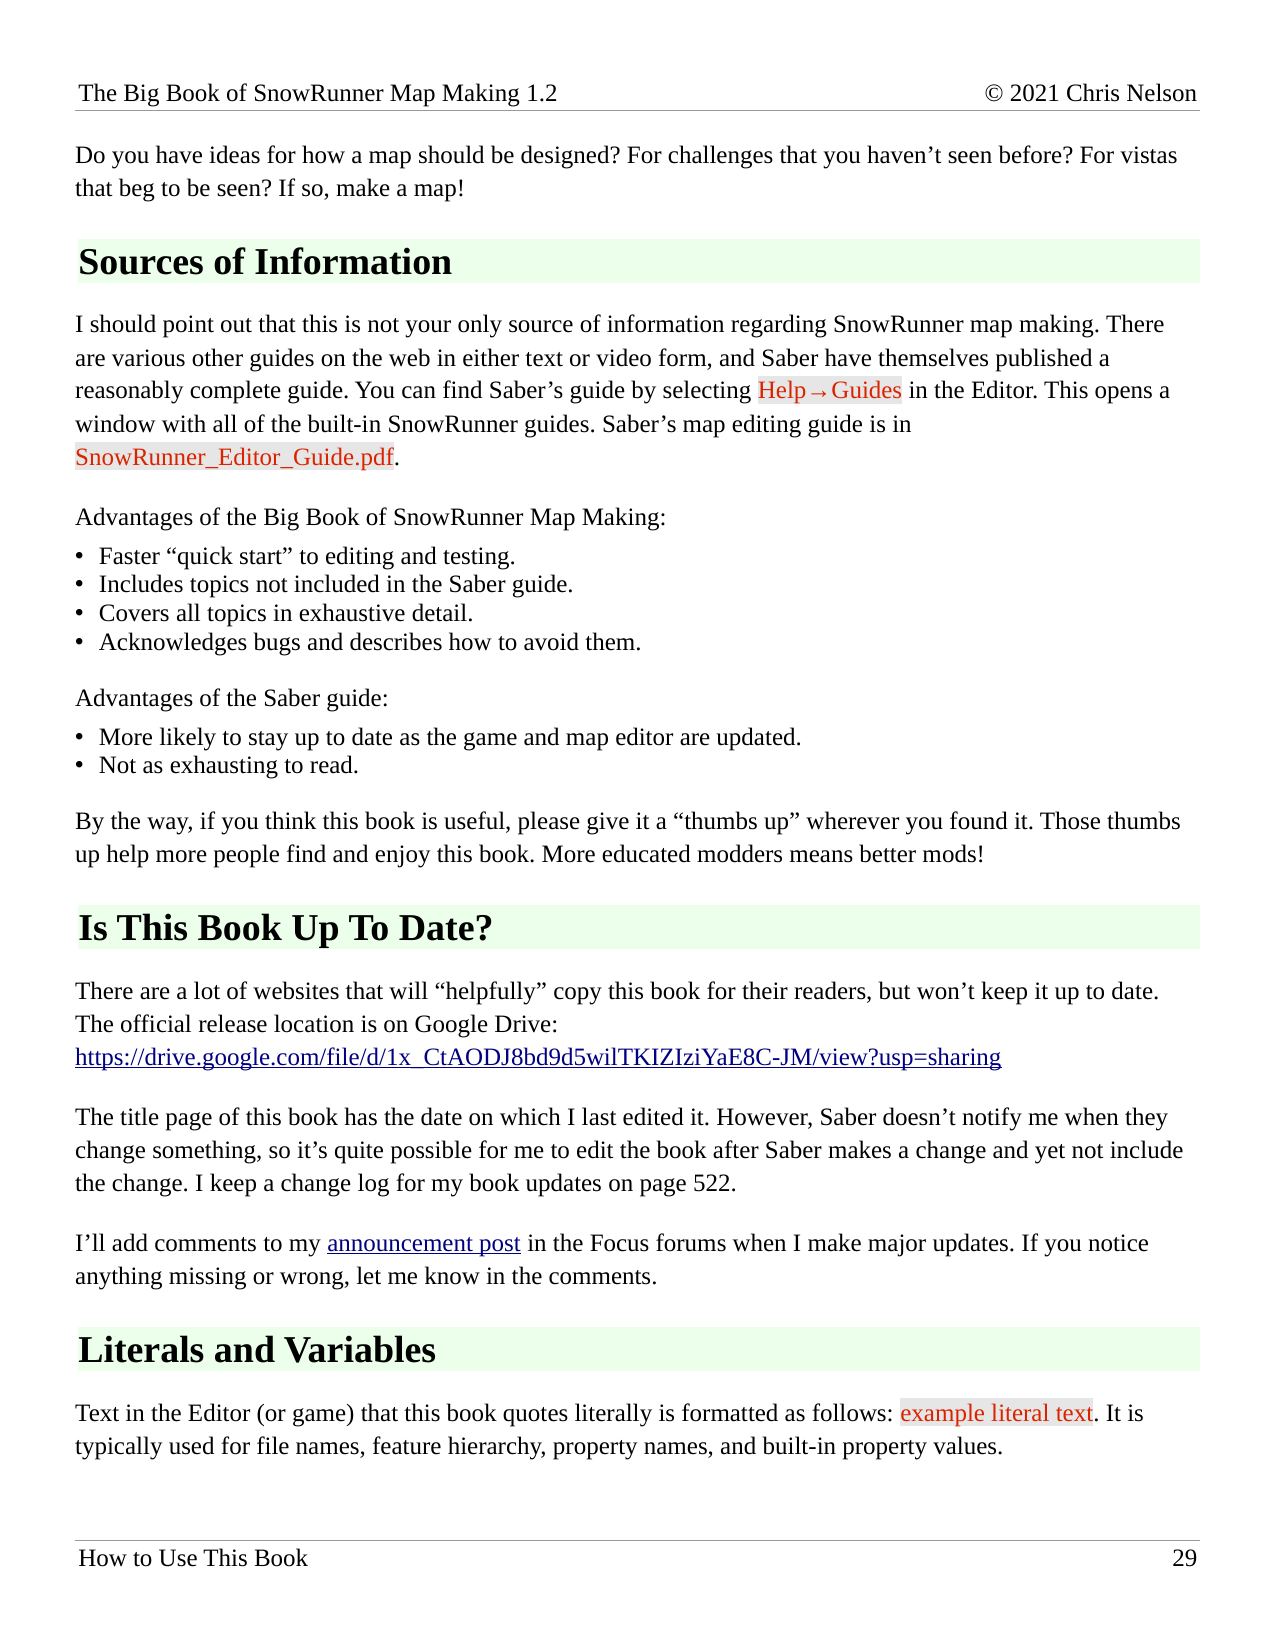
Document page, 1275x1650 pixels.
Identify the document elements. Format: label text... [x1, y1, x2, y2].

list More likely to stay up to date as the game and map editor are updated. [75, 722, 1200, 751]
text By the way, if you think this book is useful, please give it a “thumbs up” wherever you found it. Those thumbs up help more people find and enjoy this book. More educated modders means better mods! [75, 806, 1200, 868]
subtitle Advantages of the Saber guide: [75, 683, 1200, 711]
subtitle Is This Book Up To Date? [78, 905, 1200, 949]
subtitle Literals and Variables [78, 1327, 1200, 1371]
text There are a lot of websites that will “helpfully” copy this book for their readers, but won’t keep it up to date. The official release location is on Google Drive: https://drive.google.com/file/d/1x_CtAODJ8bd9d5wilTKIZIziYaE8C-JM/view?usp=sharing [75, 976, 1200, 1071]
text I should point out that this is not your only source of information regarding SnowRunner map making. There are various other guides on the web in either text or video form, and Saber have themselves published a reasonably complete guide. You can find Saber’s guide by selecting Help→Guides in the Editor. This opens a window with all of the built-in SnowRunner guides. Saber’s map editing guide is in SnowRunner_Editor_Guide.pdf. [75, 309, 1200, 470]
text Text in the Editor (or game) that this book quotes literally is formatted as follows: example literal text. It is typically used for file names, feature hierarchy, property names, and built-in property values. [75, 1398, 1200, 1459]
list Includes topics not included in the Saber guide. [75, 569, 1200, 598]
text I’ll add comments to my announcement post in the Focus forums when I make major updates. If you notice anything missing or wrong, let me know in the comments. [75, 1228, 1200, 1290]
list Covers all topics in exhaustive detail. [75, 598, 1200, 627]
subtitle Sources of Information [78, 239, 1200, 283]
text The title page of this book has the date on which I last edited it. However, Saber doesn’t notify me when they change something, so it’s quite possible for me to edit the book after Saber makes a change and yet not include the change. I keep a change log for my book updates on page 522. [75, 1102, 1200, 1197]
subtitle Advantages of the Big Book of SnowRunner Map Making: [75, 502, 1200, 530]
list Faster “quick start” to editing and testing. [75, 541, 1200, 569]
list Not as exhausting to read. [75, 751, 1200, 779]
list Acknowledges bugs and describes how to avoid them. [75, 627, 1200, 656]
text Do you have ideas for how a map should be designed? For challenges that you haven’t seen before? For vistas that beg to be seen? If so, make a map! [75, 140, 1200, 202]
